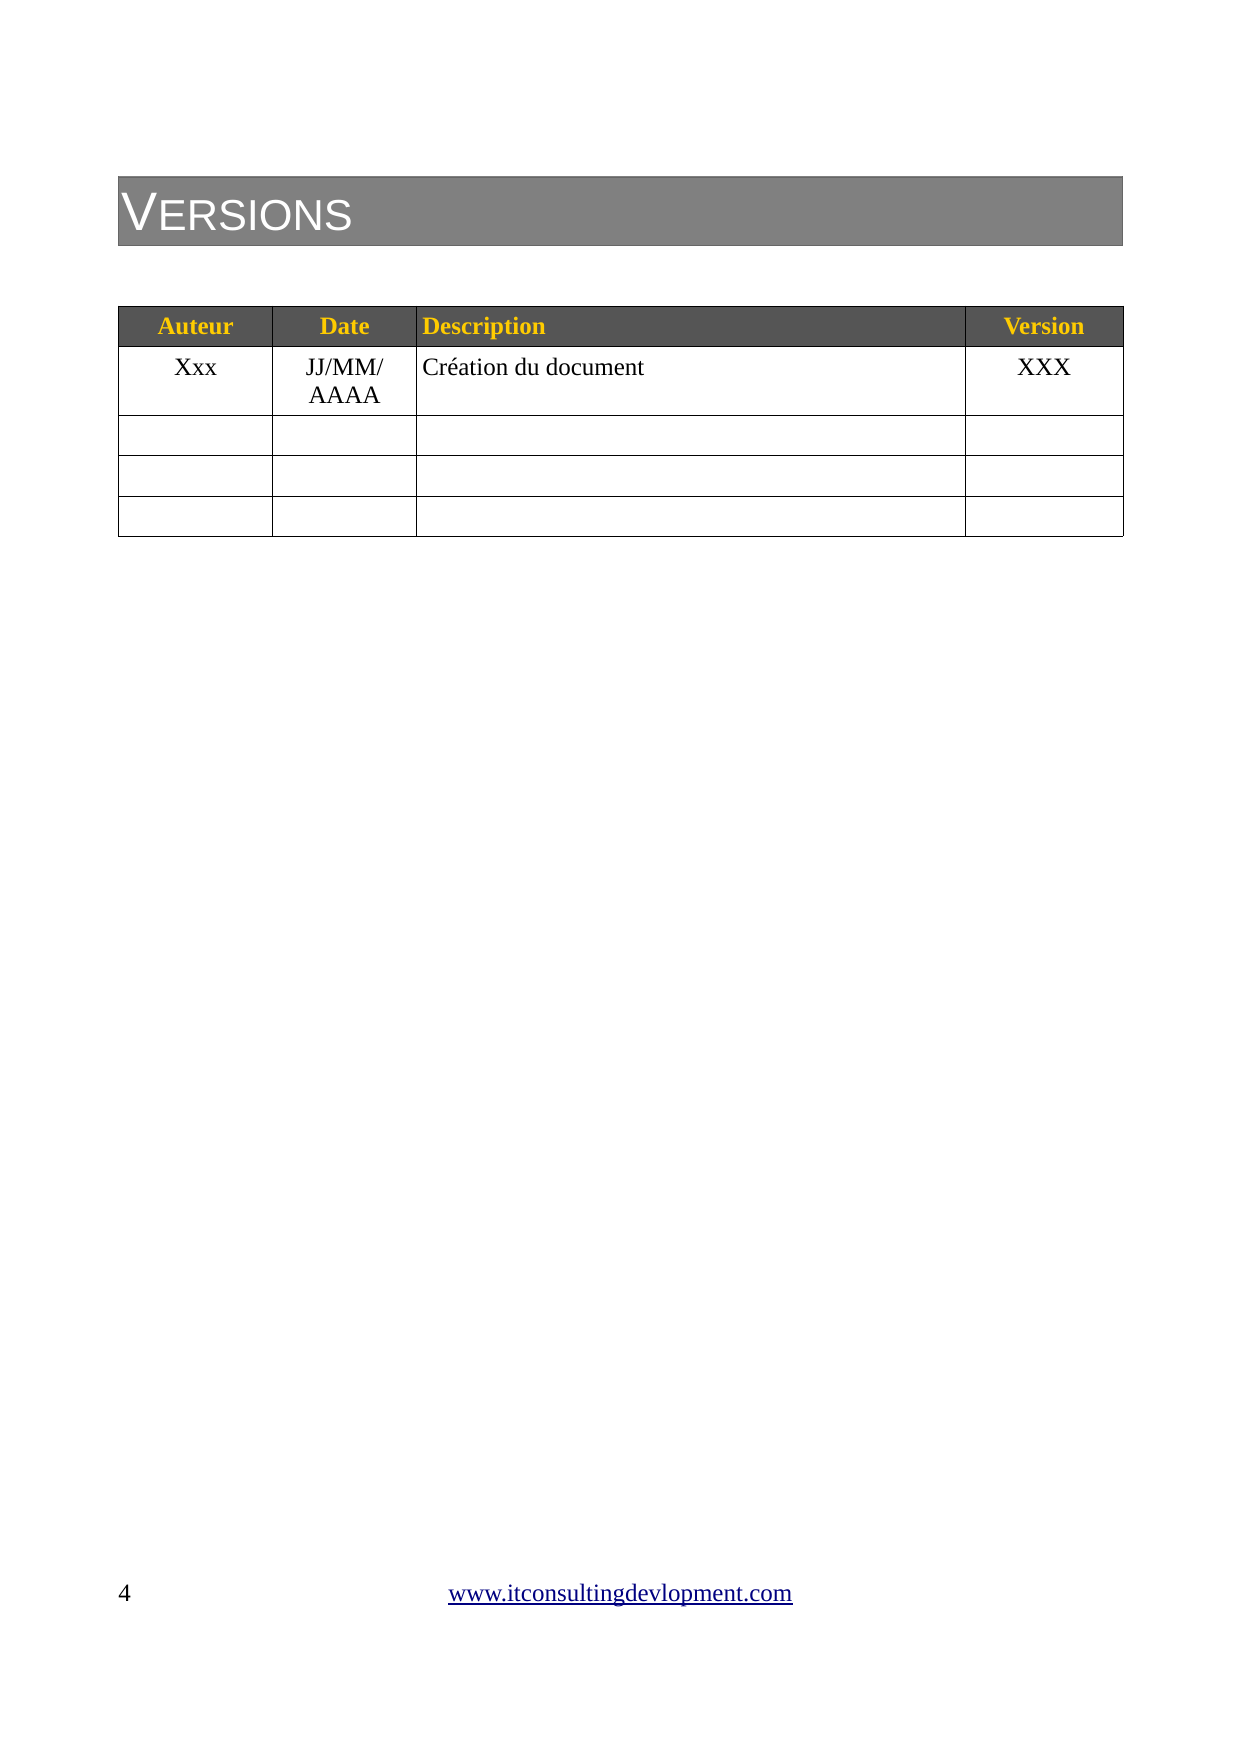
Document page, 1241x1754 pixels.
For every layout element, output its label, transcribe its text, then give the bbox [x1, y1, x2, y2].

table_header Auteur [119, 307, 272, 346]
table_cell JJ/MM/AAAA [273, 347, 416, 415]
table_cell [119, 416, 272, 455]
table_cell [273, 497, 416, 536]
table_cell [273, 456, 416, 496]
table_cell Xxx [119, 347, 272, 415]
table_header Version [966, 307, 1123, 346]
table_cell Création du document [417, 347, 965, 415]
table_cell XXX [966, 347, 1123, 415]
table_cell [417, 416, 965, 455]
table_cell [417, 456, 965, 496]
table_header Date [273, 307, 416, 346]
table_cell [119, 497, 272, 536]
table_header Description [417, 307, 965, 346]
table_cell [417, 497, 965, 536]
table_cell [119, 456, 272, 496]
table_cell [966, 497, 1123, 536]
subtitle Versions [119, 178, 1122, 245]
table_cell [273, 416, 416, 455]
table_cell [966, 456, 1123, 496]
table_cell [966, 416, 1123, 455]
